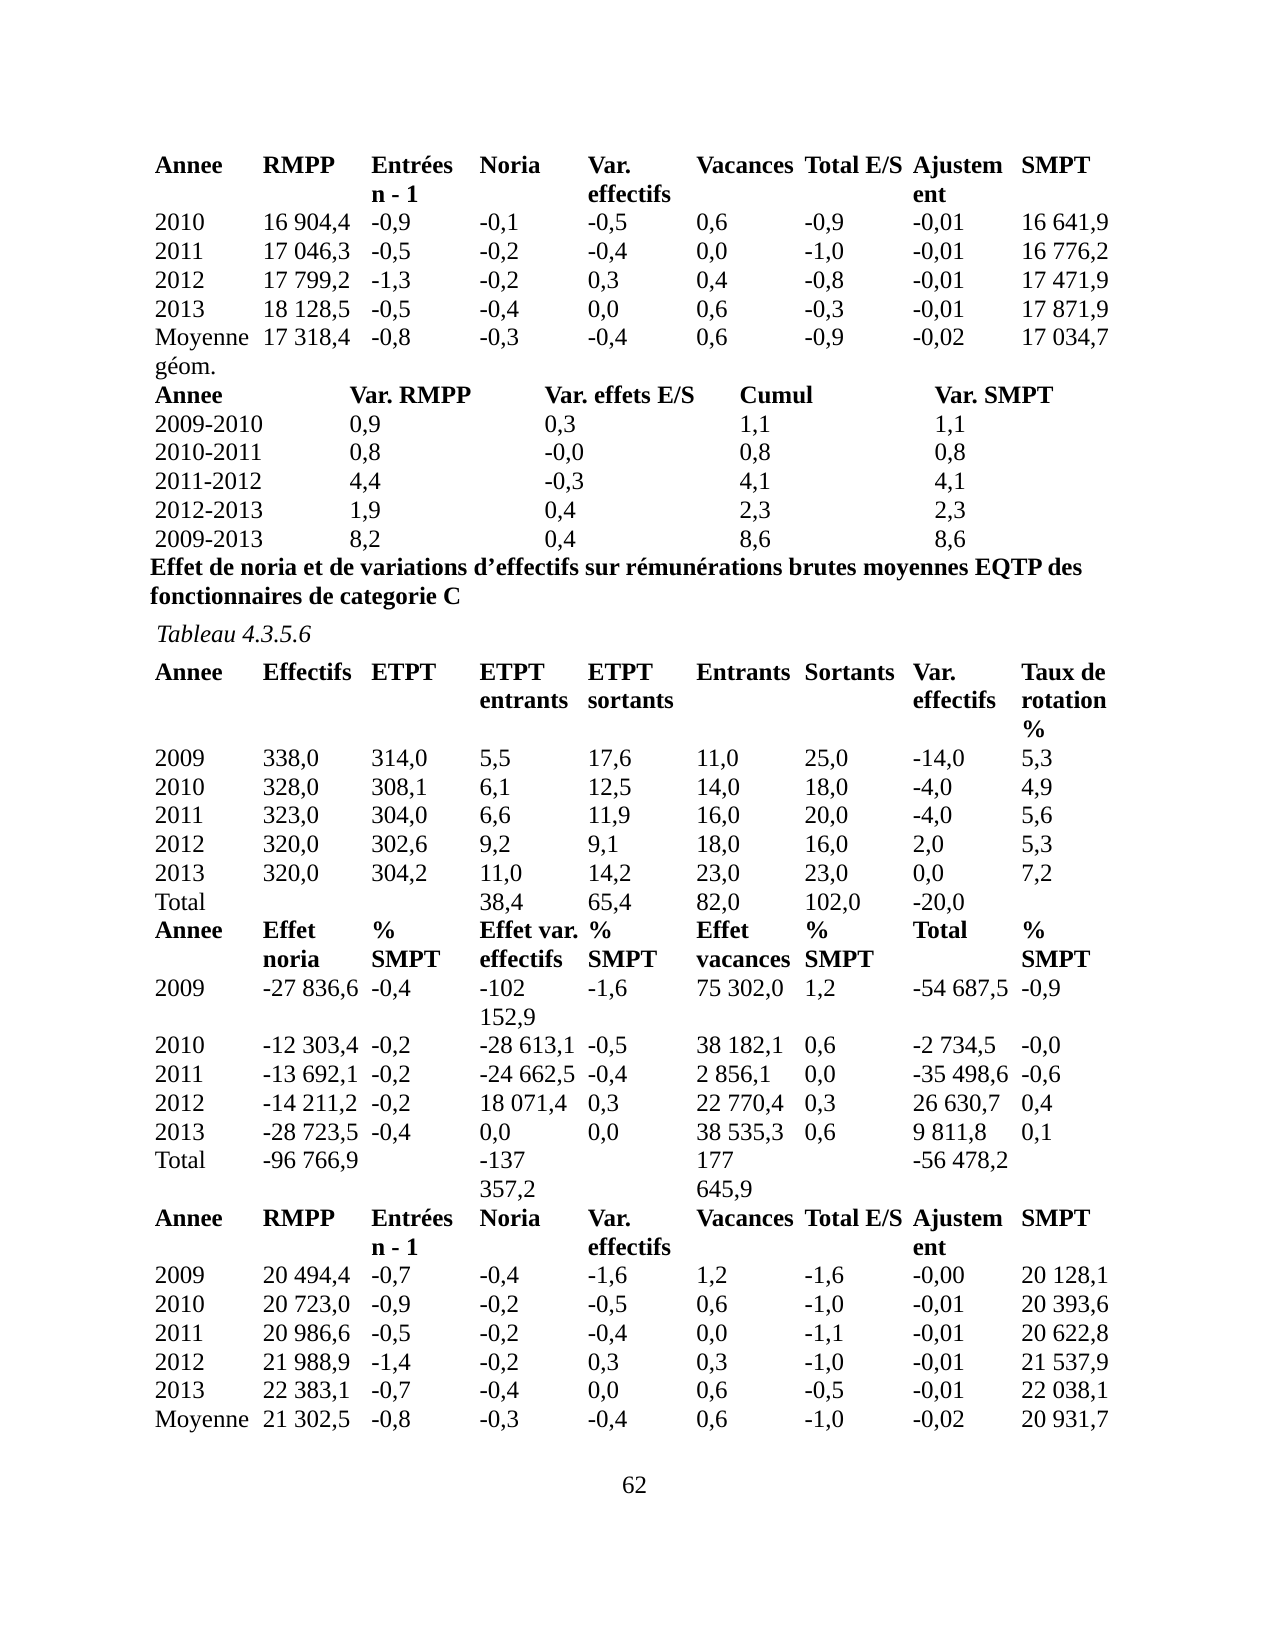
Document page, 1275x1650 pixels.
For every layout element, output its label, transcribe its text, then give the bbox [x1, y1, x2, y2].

table_cell 16,0 [692, 800, 800, 829]
table_cell 5,3 [1017, 829, 1125, 858]
table_cell -0,5 [583, 1030, 692, 1059]
table_header Ajustement [908, 150, 1017, 207]
table_cell 2009-2010 [150, 409, 345, 437]
table_cell 6,6 [475, 800, 583, 829]
table_header Effet vacances [692, 915, 800, 973]
table_cell -96 766,9 [258, 1145, 367, 1203]
table_cell 2009 [150, 973, 258, 1030]
table_cell 2 856,1 [692, 1059, 800, 1088]
table_cell -35 498,6 [908, 1059, 1017, 1088]
table_cell 22 383,1 [258, 1375, 367, 1404]
table_cell -0,2 [475, 1318, 583, 1347]
table_cell -0,5 [367, 236, 475, 265]
table_cell [800, 1145, 908, 1203]
table_cell 2011 [150, 236, 258, 265]
table_cell -0,3 [800, 294, 908, 322]
table_cell 2010 [150, 1030, 258, 1059]
table_cell 21 537,9 [1017, 1347, 1125, 1375]
table_header Annee [150, 1203, 258, 1260]
table_cell -0,5 [367, 1318, 475, 1347]
table_cell 2012-2013 [150, 495, 345, 524]
table_cell -0,01 [908, 265, 1017, 294]
table_cell -24 662,5 [475, 1059, 583, 1088]
table_cell -0,4 [583, 1318, 692, 1347]
table_cell -0,4 [583, 1404, 692, 1433]
table_cell 1,2 [692, 1260, 800, 1289]
table_cell -0,4 [583, 236, 692, 265]
table_cell 82,0 [692, 887, 800, 915]
table_cell 5,5 [475, 743, 583, 772]
table_cell 23,0 [800, 858, 908, 887]
table_cell 0,0 [692, 236, 800, 265]
table_cell 0,0 [583, 1117, 692, 1145]
table_cell 8,6 [735, 524, 930, 552]
table_cell 0,6 [800, 1030, 908, 1059]
table_cell 2009 [150, 1260, 258, 1289]
table_cell -0,3 [540, 466, 735, 495]
table_cell -0,8 [367, 1404, 475, 1433]
table_cell -0,5 [583, 1289, 692, 1318]
table_cell 2013 [150, 1375, 258, 1404]
table_cell -0,01 [908, 1289, 1017, 1318]
table_header Var. effectifs [583, 150, 692, 207]
table_cell 0,0 [908, 858, 1017, 887]
table_header Annee [150, 657, 258, 743]
table_header ETPT entrants [475, 657, 583, 743]
table_cell 0,0 [800, 1059, 908, 1088]
table_cell [367, 887, 475, 915]
table_cell 18,0 [800, 772, 908, 800]
table_cell 0,8 [735, 438, 930, 466]
table_cell -12 303,4 [258, 1030, 367, 1059]
table_cell -0,02 [908, 323, 1017, 380]
table_cell 20 723,0 [258, 1289, 367, 1318]
table_cell 17 799,2 [258, 265, 367, 294]
table_cell 0,3 [692, 1347, 800, 1375]
table_cell 12,5 [583, 772, 692, 800]
table_cell [367, 1145, 475, 1203]
table_cell 2013 [150, 294, 258, 322]
table_cell -0,2 [475, 236, 583, 265]
table_cell 0,0 [692, 1318, 800, 1347]
table_cell 18 071,4 [475, 1088, 583, 1117]
table_cell 17 318,4 [258, 323, 367, 380]
table_cell -0,7 [367, 1260, 475, 1289]
table_header ETPT sortants [583, 657, 692, 743]
table_cell 2011 [150, 1318, 258, 1347]
table_header Effectifs [258, 657, 367, 743]
table_cell 75 302,0 [692, 973, 800, 1030]
table_cell 102,0 [800, 887, 908, 915]
table_cell -0,01 [908, 208, 1017, 236]
table_cell 304,0 [367, 800, 475, 829]
table_cell 4,1 [930, 466, 1125, 495]
table_cell 0,3 [583, 1088, 692, 1117]
table_cell 38,4 [475, 887, 583, 915]
table_cell 5,6 [1017, 800, 1125, 829]
table_cell 0,6 [692, 1289, 800, 1318]
table_cell 17,6 [583, 743, 692, 772]
table_cell -0,2 [367, 1059, 475, 1088]
table_cell 9 811,8 [908, 1117, 1017, 1145]
table_cell -28 723,5 [258, 1117, 367, 1145]
table_cell 16 641,9 [1017, 208, 1125, 236]
table_cell 20 128,1 [1017, 1260, 1125, 1289]
table_header % SMPT [800, 915, 908, 973]
table_header Total E/S [800, 150, 908, 207]
table_cell 320,0 [258, 829, 367, 858]
table_cell 0,9 [345, 409, 540, 437]
table_header ETPT [367, 657, 475, 743]
table_cell 2,3 [930, 495, 1125, 524]
table_header SMPT [1017, 1203, 1125, 1260]
table_header Entrées n - 1 [367, 1203, 475, 1260]
table_cell -0,5 [583, 208, 692, 236]
table_cell 65,4 [583, 887, 692, 915]
table_cell 17 471,9 [1017, 265, 1125, 294]
table_cell 2012 [150, 265, 258, 294]
table_cell -0,6 [1017, 1059, 1125, 1088]
table_cell 2013 [150, 1117, 258, 1145]
table_cell 0,0 [583, 294, 692, 322]
table_cell 38 182,1 [692, 1030, 800, 1059]
table_cell 323,0 [258, 800, 367, 829]
table_cell [258, 887, 367, 915]
table_cell 2,3 [735, 495, 930, 524]
table_cell 2012 [150, 1088, 258, 1117]
table_cell 8,6 [930, 524, 1125, 552]
table_cell 18,0 [692, 829, 800, 858]
table_header Cumul [735, 380, 930, 409]
table_header RMPP [258, 1203, 367, 1260]
table_cell [1017, 887, 1125, 915]
table_header Var. SMPT [930, 380, 1125, 409]
table_cell 8,2 [345, 524, 540, 552]
table_cell -0,01 [908, 1318, 1017, 1347]
table_header Annee [150, 380, 345, 409]
table_cell 2011 [150, 800, 258, 829]
table_cell [1017, 1145, 1125, 1203]
table_cell -14,0 [908, 743, 1017, 772]
table_cell 2009 [150, 743, 258, 772]
table_cell 0,4 [540, 495, 735, 524]
table_cell 2010 [150, 772, 258, 800]
table_cell 0,4 [540, 524, 735, 552]
table_cell -1,1 [800, 1318, 908, 1347]
table_cell -0,4 [475, 1260, 583, 1289]
table_cell -0,9 [367, 208, 475, 236]
table_cell 0,3 [583, 1347, 692, 1375]
table_cell 21 302,5 [258, 1404, 367, 1433]
table_cell 5,3 [1017, 743, 1125, 772]
table_cell -54 687,5 [908, 973, 1017, 1030]
table_cell 2010 [150, 1289, 258, 1318]
table_cell -28 613,1 [475, 1030, 583, 1059]
table_header % SMPT [1017, 915, 1125, 973]
table_cell 320,0 [258, 858, 367, 887]
table_header Var. effets E/S [540, 380, 735, 409]
table_cell -1,0 [800, 1404, 908, 1433]
table_cell 314,0 [367, 743, 475, 772]
table_cell -1,0 [800, 236, 908, 265]
table_header % SMPT [583, 915, 692, 973]
table_cell 22 038,1 [1017, 1375, 1125, 1404]
table_cell 16,0 [800, 829, 908, 858]
table_cell -0,02 [908, 1404, 1017, 1433]
table_cell -0,9 [367, 1289, 475, 1318]
text Effet de noria et de variations d’effectifs sur rémunérations brutes moyennes EQTP des fonctionnaires de categorie C [150, 552, 1125, 610]
table_cell 0,8 [345, 438, 540, 466]
table_header Annee [150, 915, 258, 973]
table_cell -0,0 [1017, 1030, 1125, 1059]
table_cell 2012 [150, 829, 258, 858]
table_cell 0,8 [930, 438, 1125, 466]
table_cell 0,6 [800, 1117, 908, 1145]
table_cell 1,9 [345, 495, 540, 524]
table_cell -0,2 [367, 1088, 475, 1117]
table_cell 0,6 [692, 208, 800, 236]
table_cell 308,1 [367, 772, 475, 800]
table_cell 2010 [150, 208, 258, 236]
table_cell 25,0 [800, 743, 908, 772]
table_cell 16 776,2 [1017, 236, 1125, 265]
table_cell 17 871,9 [1017, 294, 1125, 322]
table_cell -4,0 [908, 772, 1017, 800]
table_cell -0,7 [367, 1375, 475, 1404]
table_cell -1,0 [800, 1347, 908, 1375]
table_header Total E/S [800, 1203, 908, 1260]
table_cell 0,6 [692, 294, 800, 322]
table_cell -102 152,9 [475, 973, 583, 1030]
table_cell 22 770,4 [692, 1088, 800, 1117]
table_cell 17 046,3 [258, 236, 367, 265]
table_cell -0,01 [908, 1375, 1017, 1404]
table_cell -0,4 [475, 294, 583, 322]
table_cell 1,1 [930, 409, 1125, 437]
table_cell 4,9 [1017, 772, 1125, 800]
table_cell -1,0 [800, 1289, 908, 1318]
table_cell -0,5 [800, 1375, 908, 1404]
table_cell 2011 [150, 1059, 258, 1088]
table_cell 23,0 [692, 858, 800, 887]
table_cell 20 622,8 [1017, 1318, 1125, 1347]
table_cell -1,6 [583, 1260, 692, 1289]
table_cell -4,0 [908, 800, 1017, 829]
table_cell 0,6 [692, 1404, 800, 1433]
table_cell -0,5 [367, 294, 475, 322]
table_cell 11,0 [475, 858, 583, 887]
table_cell 2010-2011 [150, 438, 345, 466]
table_cell 0,0 [475, 1117, 583, 1145]
table_cell -1,4 [367, 1347, 475, 1375]
table_cell -0,2 [475, 265, 583, 294]
table_cell 11,0 [692, 743, 800, 772]
table_cell -27 836,6 [258, 973, 367, 1030]
table_cell -20,0 [908, 887, 1017, 915]
table_cell -1,3 [367, 265, 475, 294]
table_cell 177 645,9 [692, 1145, 800, 1203]
table_cell 20 986,6 [258, 1318, 367, 1347]
table_header Ajustement [908, 1203, 1017, 1260]
table_cell -2 734,5 [908, 1030, 1017, 1059]
table_cell 20,0 [800, 800, 908, 829]
table_cell -0,2 [475, 1289, 583, 1318]
table_header Entrées n - 1 [367, 150, 475, 207]
table_cell 4,4 [345, 466, 540, 495]
table_cell -0,0 [540, 438, 735, 466]
table_cell 0,0 [583, 1375, 692, 1404]
table_cell -0,4 [367, 1117, 475, 1145]
table_header Var. RMPP [345, 380, 540, 409]
table_header Total [908, 915, 1017, 973]
table_cell 9,2 [475, 829, 583, 858]
table_cell -0,3 [475, 323, 583, 380]
table_header Sortants [800, 657, 908, 743]
table_cell 2009-2013 [150, 524, 345, 552]
table_cell Total [150, 887, 258, 915]
table_cell -0,01 [908, 294, 1017, 322]
table_cell 21 988,9 [258, 1347, 367, 1375]
table_header Noria [475, 1203, 583, 1260]
table_cell -0,8 [800, 265, 908, 294]
table_cell -0,8 [367, 323, 475, 380]
table_cell 2012 [150, 1347, 258, 1375]
text Tableau 4.3.5.6 [150, 619, 1125, 648]
table_cell -0,01 [908, 236, 1017, 265]
table_cell 20 931,7 [1017, 1404, 1125, 1433]
table_cell 38 535,3 [692, 1117, 800, 1145]
table_cell -0,9 [1017, 973, 1125, 1030]
table_cell -13 692,1 [258, 1059, 367, 1088]
table_header Effet noria [258, 915, 367, 973]
table_cell 6,1 [475, 772, 583, 800]
table_cell 20 494,4 [258, 1260, 367, 1289]
table_cell -0,2 [367, 1030, 475, 1059]
table_header Entrants [692, 657, 800, 743]
table_cell 20 393,6 [1017, 1289, 1125, 1318]
table_cell 4,1 [735, 466, 930, 495]
table_cell -0,4 [583, 1059, 692, 1088]
table_cell -56 478,2 [908, 1145, 1017, 1203]
table_cell 302,6 [367, 829, 475, 858]
table_header Var. effectifs [908, 657, 1017, 743]
table_cell 2,0 [908, 829, 1017, 858]
table_cell Moyenne géom. [150, 323, 258, 380]
table_header % SMPT [367, 915, 475, 973]
table_cell 7,2 [1017, 858, 1125, 887]
table_cell 0,6 [692, 1375, 800, 1404]
table_cell Moyenne [150, 1404, 258, 1433]
table_header Vacances [692, 1203, 800, 1260]
table_cell 0,4 [1017, 1088, 1125, 1117]
table_header Noria [475, 150, 583, 207]
table_cell [583, 1145, 692, 1203]
table_cell -14 211,2 [258, 1088, 367, 1117]
table_header Annee [150, 150, 258, 207]
table_cell -0,00 [908, 1260, 1017, 1289]
table_cell 26 630,7 [908, 1088, 1017, 1117]
table_cell 328,0 [258, 772, 367, 800]
table_cell Total [150, 1145, 258, 1203]
table_cell 2011-2012 [150, 466, 345, 495]
table_cell 11,9 [583, 800, 692, 829]
table_cell 16 904,4 [258, 208, 367, 236]
table_cell 0,3 [800, 1088, 908, 1117]
table_header Vacances [692, 150, 800, 207]
table_cell -0,1 [475, 208, 583, 236]
table_cell 0,3 [540, 409, 735, 437]
table_cell -0,9 [800, 323, 908, 380]
table_cell -137 357,2 [475, 1145, 583, 1203]
table_cell -1,6 [800, 1260, 908, 1289]
table_cell 14,2 [583, 858, 692, 887]
table_header Taux de rotation % [1017, 657, 1125, 743]
table_cell -1,6 [583, 973, 692, 1030]
table_cell 304,2 [367, 858, 475, 887]
table_cell -0,2 [475, 1347, 583, 1375]
table_cell -0,01 [908, 1347, 1017, 1375]
table_header SMPT [1017, 150, 1125, 207]
table_cell 0,6 [692, 323, 800, 380]
table_cell 18 128,5 [258, 294, 367, 322]
table_cell 1,2 [800, 973, 908, 1030]
table_header Effet var. effectifs [475, 915, 583, 973]
table_cell 9,1 [583, 829, 692, 858]
table_cell -0,4 [475, 1375, 583, 1404]
table_cell 2013 [150, 858, 258, 887]
table_cell -0,9 [800, 208, 908, 236]
table_header RMPP [258, 150, 367, 207]
table_header Var. effectifs [583, 1203, 692, 1260]
table_cell 17 034,7 [1017, 323, 1125, 380]
table_cell 14,0 [692, 772, 800, 800]
table_cell -0,3 [475, 1404, 583, 1433]
table_cell 0,4 [692, 265, 800, 294]
table_cell -0,4 [367, 973, 475, 1030]
table_cell 338,0 [258, 743, 367, 772]
table_cell 0,1 [1017, 1117, 1125, 1145]
table_cell 0,3 [583, 265, 692, 294]
table_cell 1,1 [735, 409, 930, 437]
table_cell -0,4 [583, 323, 692, 380]
